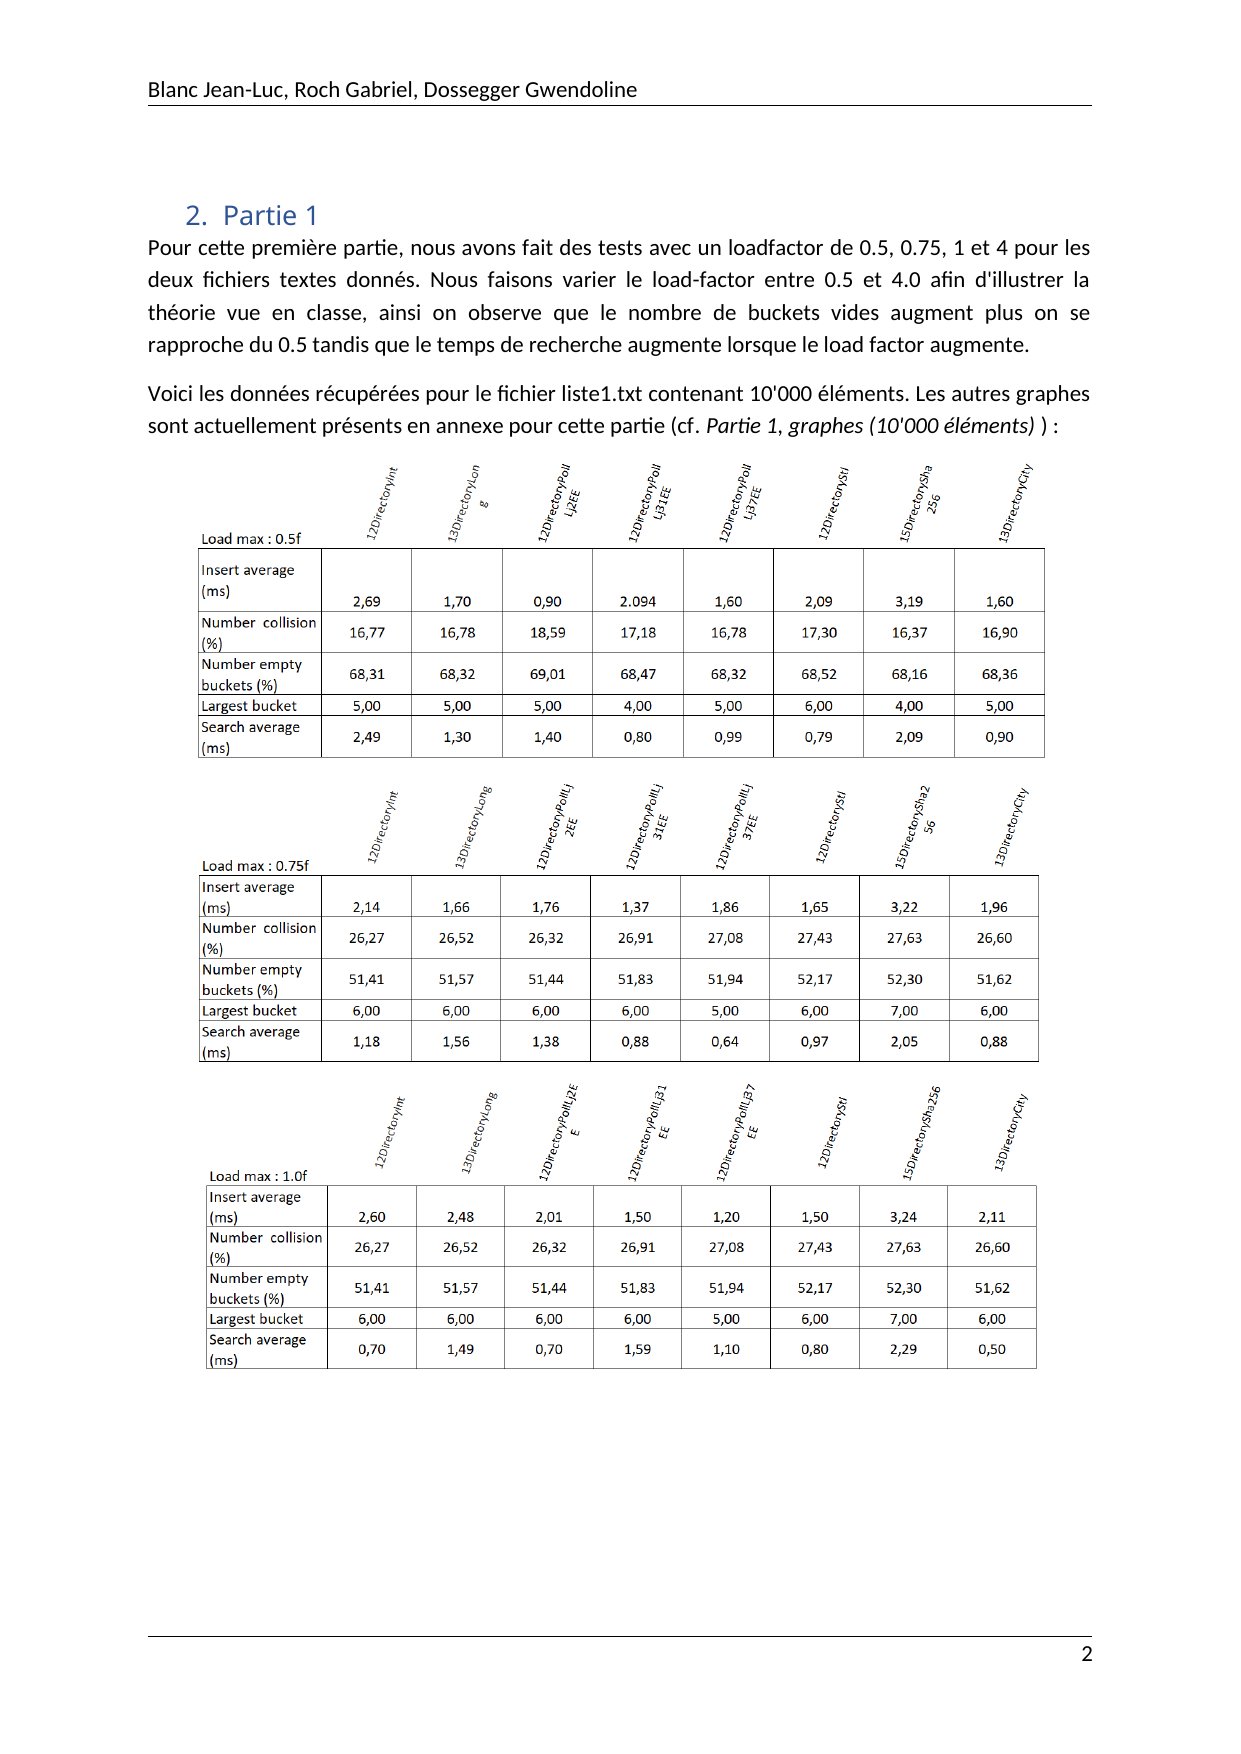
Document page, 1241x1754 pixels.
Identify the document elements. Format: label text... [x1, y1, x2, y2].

subtitle Partie 1 [185, 197, 1092, 233]
text Voici les données récupérées pour le fichier liste1.txt contenant 10'000 éléments. Les autres graphes sont actuellement présents en annexe pour cette partie (cf. Partie 1, graphes (10'000 éléments) ) : [148, 379, 1092, 439]
text Pour cette première partie, nous avons fait des tests avec un loadfactor de 0.5, 0.75, 1 et 4 pour les deux fichiers textes donnés. Nous faisons varier le load-factor entre 0.5 et 4.0 afin d'illustrer la théorie vue en classe, ainsi on observe que le nombre de buckets vides augment plus on se rapproche du 0.5 tandis que le temps de recherche augmente lorsque le load factor augmente. [148, 233, 1092, 358]
